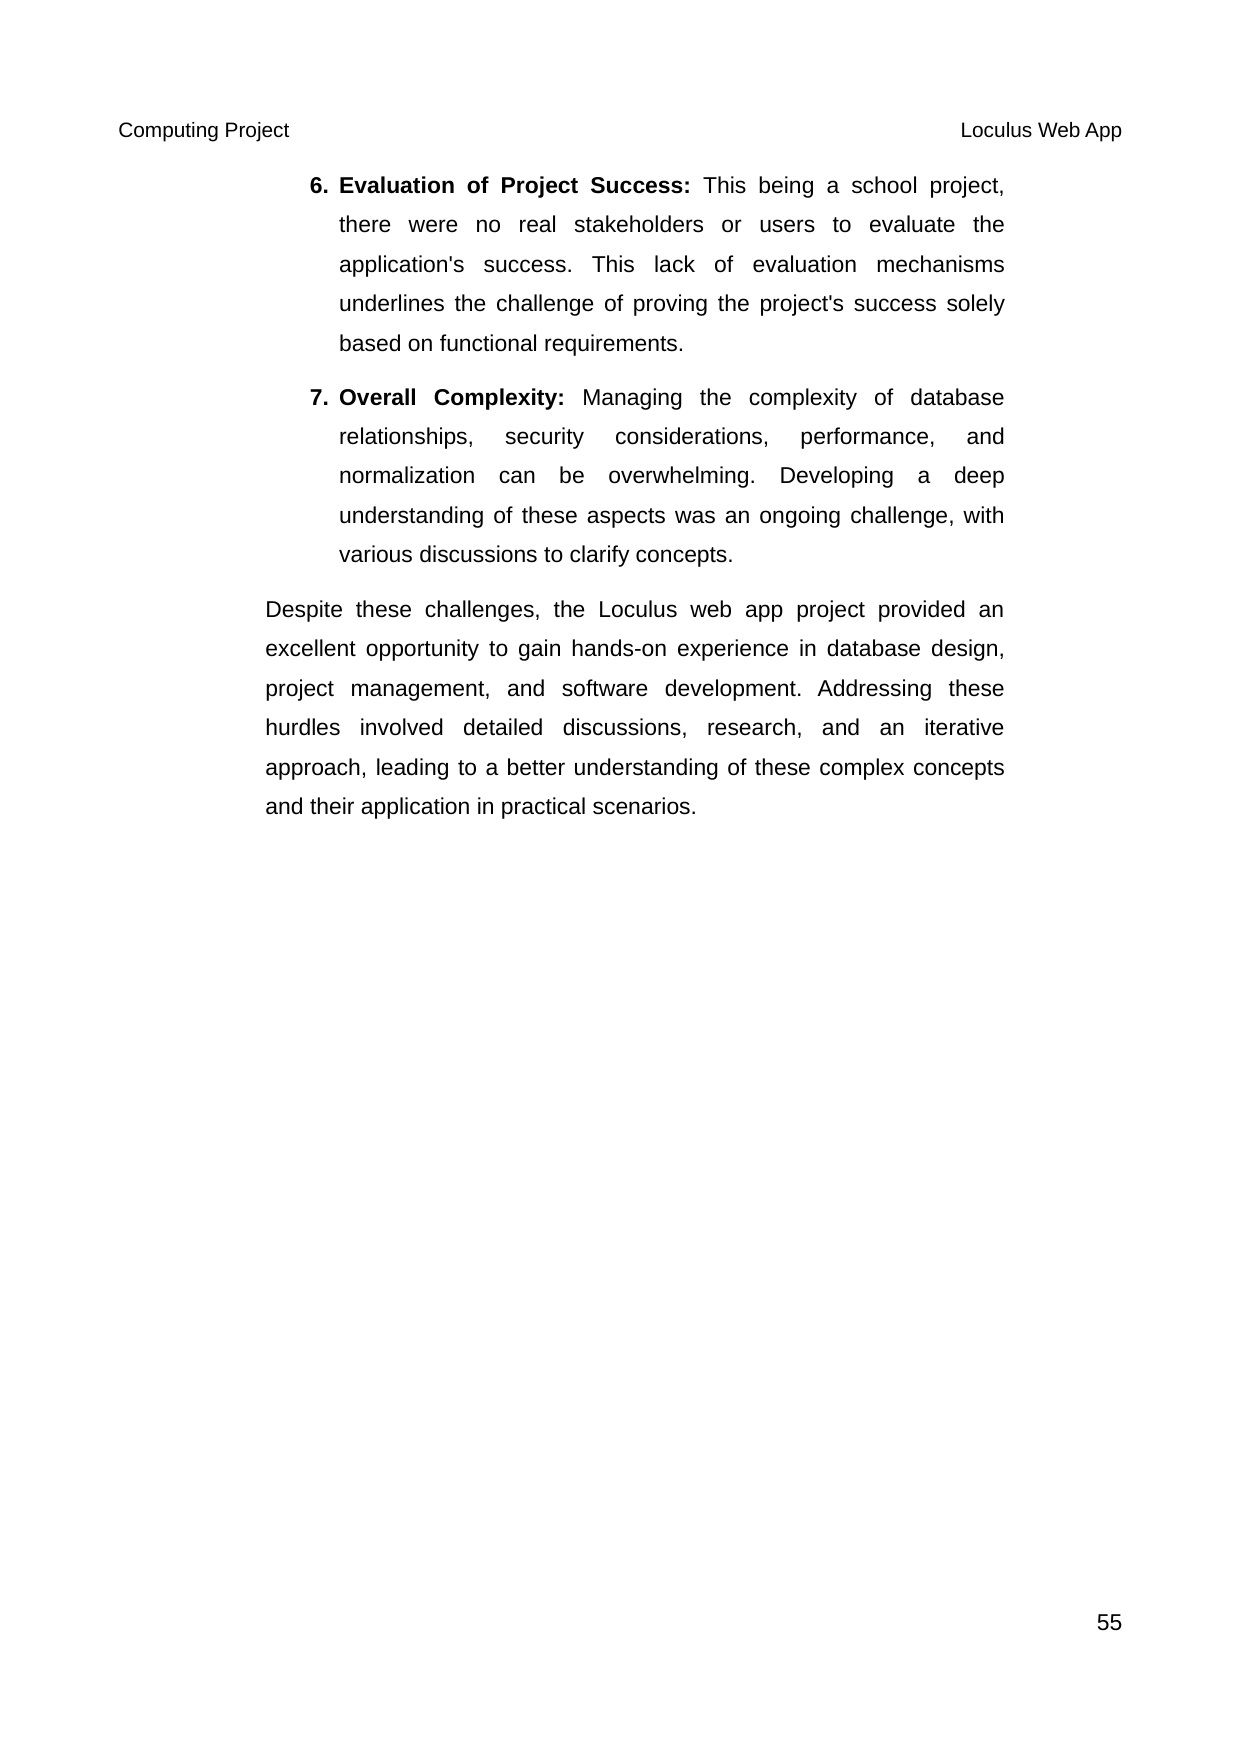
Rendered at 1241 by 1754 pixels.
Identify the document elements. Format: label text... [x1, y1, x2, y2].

list Overall Complexity: Managing the complexity of database relationships, security considerations, performance, and normalization can be overwhelming. Developing a deep understanding of these aspects was an ongoing challenge, with various discussions to clarify concepts. [309, 383, 1005, 568]
list Evaluation of Project Success: This being a school project, there were no real stakeholders or users to evaluate the application's success. This lack of evaluation mechanisms underlines the challenge of proving the project's success solely based on functional requirements. [309, 172, 1005, 356]
text Despite these challenges, the Loculus web app project provided an excellent opportunity to gain hands-on experience in database design, project management, and software development. Addressing these hurdles involved detailed discussions, research, and an iterative approach, leading to a better understanding of these complex concepts and their application in practical scenarios. [265, 596, 1005, 819]
